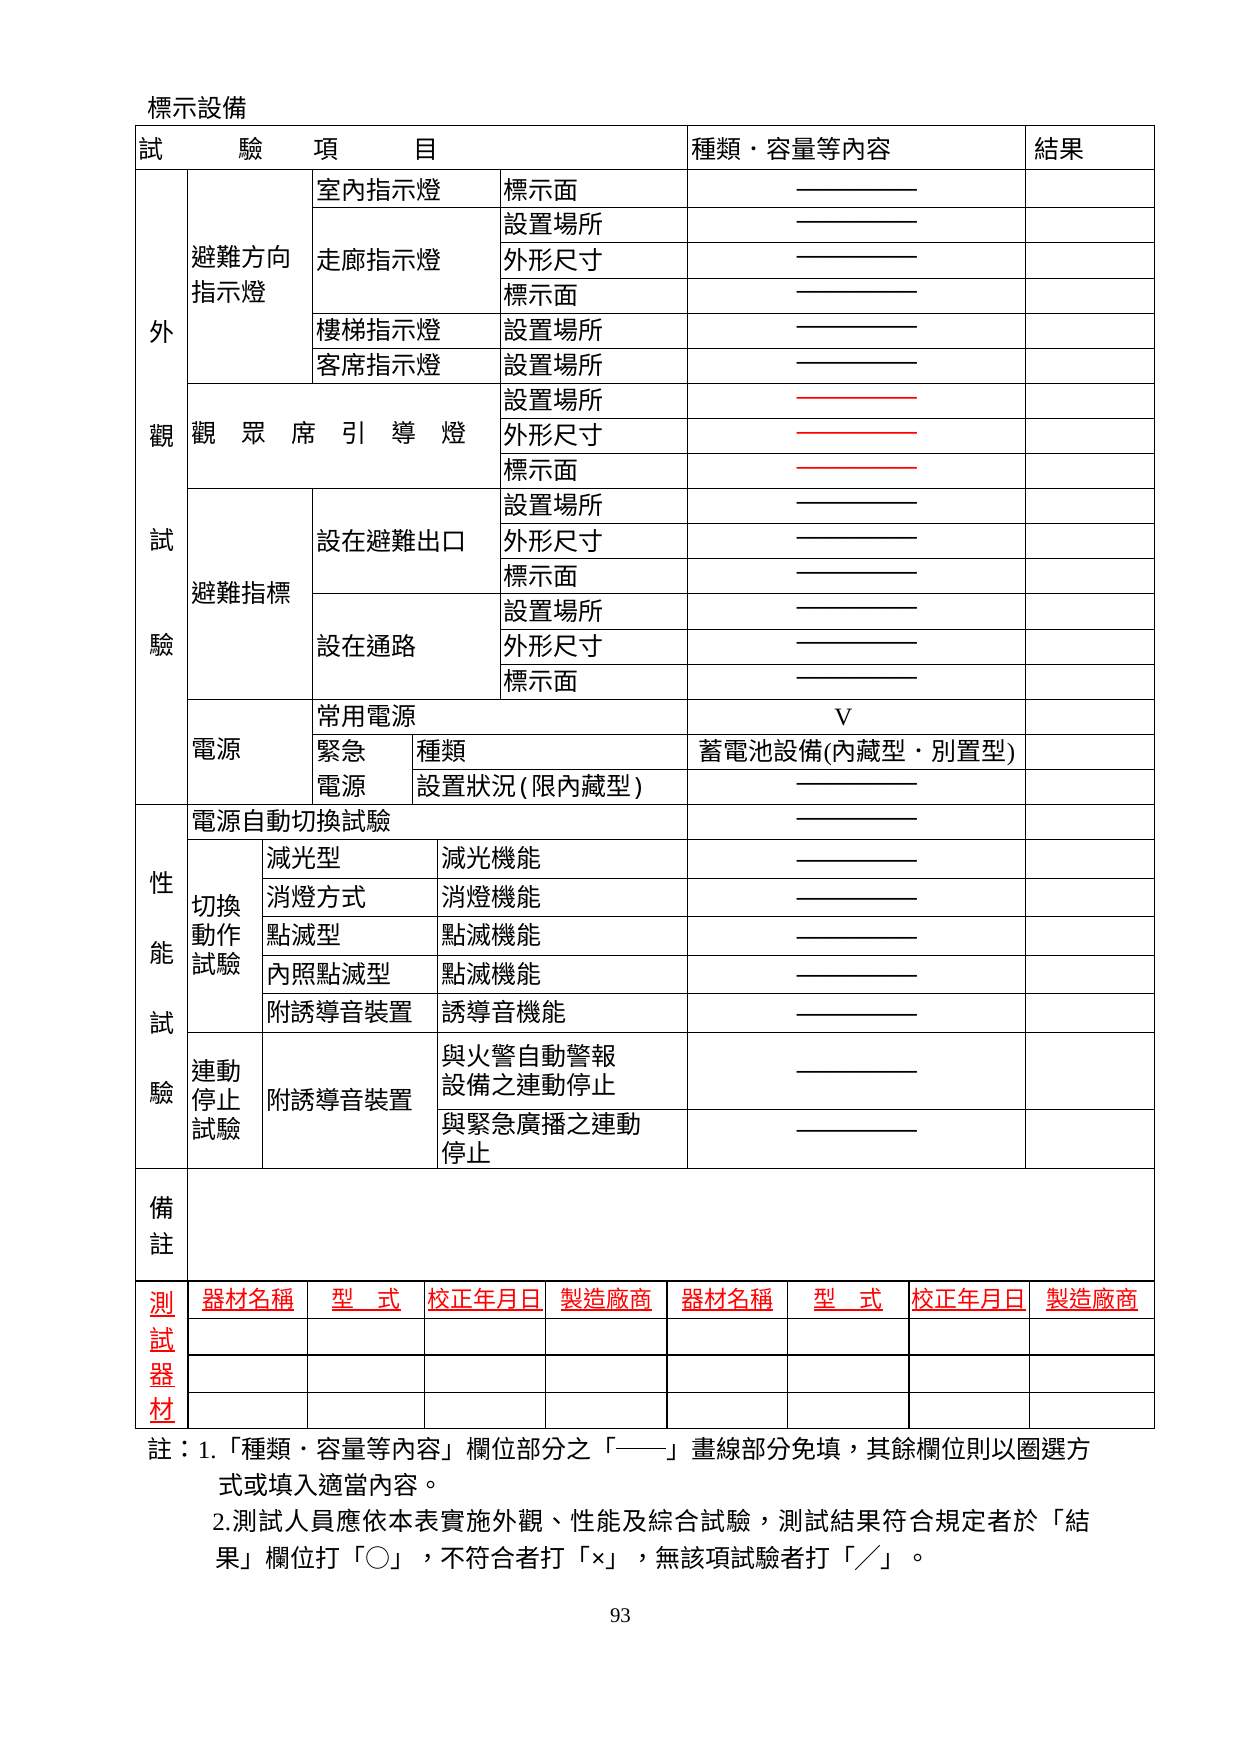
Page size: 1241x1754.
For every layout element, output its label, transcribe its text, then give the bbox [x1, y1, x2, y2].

table_cell 器材名稱 [668, 1282, 787, 1317]
table_cell ──────── [688, 594, 1025, 628]
table_cell ──────── [688, 630, 1025, 663]
table_cell 外形尺寸 [501, 419, 687, 453]
table_cell ──────── [688, 170, 1025, 207]
table_cell 標示面 [501, 279, 687, 312]
table_cell [188, 384, 313, 418]
table_cell [1026, 735, 1154, 769]
table_cell [1026, 805, 1154, 839]
table_cell [308, 1319, 424, 1354]
table_cell [1026, 665, 1154, 699]
table_cell [1026, 170, 1154, 207]
table_cell [308, 1393, 424, 1428]
table_cell 設置場所 [501, 594, 687, 628]
table_cell 常用電源 [313, 700, 687, 734]
table_cell ──────── [688, 454, 1025, 488]
table_cell ──────── [688, 384, 1025, 418]
table_cell [546, 1356, 666, 1391]
table_cell 點滅型 [263, 917, 437, 955]
table_cell 標示面 [501, 665, 687, 699]
text 標示設備 [148, 89, 1092, 125]
table_cell ──────── [688, 994, 1025, 1032]
table_cell [189, 1319, 307, 1354]
table_cell 客席指示燈 [313, 349, 500, 383]
table_cell 製造廠商 [546, 1282, 666, 1317]
table_header 結果 [1026, 126, 1154, 169]
table_cell [425, 1319, 545, 1354]
text 註：1.「種類．容量等內容」欄位部分之「──」畫線部分免填，其餘欄位則以圈選方式或填入適當內容。 [148, 1429, 1092, 1502]
table_cell [188, 170, 312, 207]
table_cell [788, 1319, 908, 1354]
table_cell 內照點滅型 [263, 956, 437, 993]
table_cell [1026, 1033, 1154, 1074]
table_cell [910, 1393, 1029, 1428]
table_cell ──────── [688, 956, 1025, 993]
table_cell 製造廠商 [1030, 1282, 1154, 1317]
table_cell [313, 664, 500, 699]
table_cell [313, 558, 500, 593]
table_cell [1026, 700, 1154, 734]
table_cell [425, 1393, 545, 1428]
table_cell 消燈方式 [263, 879, 437, 916]
table_cell [910, 1319, 1029, 1354]
table_cell [188, 453, 313, 488]
table_cell [1026, 1074, 1154, 1109]
table_cell [1026, 349, 1154, 383]
table_cell 外形尺寸 [501, 524, 687, 558]
table_cell 校正年月日 [910, 1282, 1029, 1317]
table_cell [1026, 879, 1154, 916]
table_cell [1026, 840, 1154, 878]
table_cell ──────── [688, 419, 1025, 453]
table_cell 標示面 [501, 170, 687, 207]
table_cell 緊急 [313, 735, 412, 769]
table_cell [313, 594, 500, 628]
table_cell [788, 1393, 908, 1428]
table_cell [1026, 454, 1154, 488]
table_cell 電源自動切換試驗 [188, 805, 687, 839]
table_cell ──────── [688, 243, 1025, 277]
table_cell 設在避難出口 [313, 523, 500, 558]
table_cell 外形尺寸 [501, 243, 687, 277]
table_cell 標示面 [501, 559, 687, 593]
table_cell [1026, 994, 1154, 1032]
table_cell [1026, 489, 1154, 523]
table_cell [1030, 1356, 1154, 1391]
table_cell 避難方向 [188, 242, 312, 277]
table_cell [313, 489, 500, 523]
table_cell 蓄電池設備(內藏型．別置型) [688, 735, 1025, 769]
table_cell 與緊急廣播之連動 停止 [438, 1110, 687, 1168]
table_cell [188, 1169, 1154, 1280]
table_cell [313, 453, 500, 488]
table_cell [1026, 1110, 1154, 1168]
table_cell [188, 769, 312, 804]
table_cell ──────── [688, 879, 1025, 916]
table_cell 電源 [313, 769, 412, 804]
table_cell ──────── [688, 208, 1025, 242]
table_cell ──────── [688, 1110, 1025, 1168]
table_cell 切換動作 試驗 [188, 840, 262, 1032]
table_cell ──────── [688, 559, 1025, 593]
table_cell ──────── [688, 665, 1025, 699]
table_cell 型 式 [788, 1282, 908, 1317]
table_cell 設置場所 [501, 489, 687, 523]
table_header 試 驗 項 目1 [136, 126, 687, 169]
table_cell [1026, 630, 1154, 663]
table_cell 走廊指示燈 [313, 242, 500, 277]
table_cell [189, 1393, 307, 1428]
table_cell ──────── [688, 279, 1025, 312]
table_cell [313, 278, 500, 312]
table_cell [313, 384, 500, 418]
table_cell [1030, 1319, 1154, 1354]
table_cell 設置場所 [501, 349, 687, 383]
table_cell [188, 313, 312, 348]
table_cell [1026, 594, 1154, 628]
table_cell 外形尺寸 [501, 630, 687, 663]
table_cell 標示面 [501, 454, 687, 488]
table_cell ──────── [688, 1033, 1025, 1109]
table_cell 室內指示燈 [313, 170, 500, 207]
table_cell [1026, 243, 1154, 277]
table_cell [1026, 314, 1154, 348]
table_cell 設置場所 [501, 314, 687, 348]
table_cell [668, 1356, 787, 1391]
table_cell 減光型 [263, 840, 437, 878]
table_cell [188, 700, 312, 734]
table_cell 外 觀 試 驗 [136, 170, 187, 804]
table_cell [308, 1356, 424, 1391]
table_cell ──────── [688, 489, 1025, 523]
table_cell 設置場所 [501, 208, 687, 242]
table_cell 設置狀況(限內藏型) [413, 770, 687, 804]
table_cell 測試 器 材 [136, 1282, 187, 1428]
table_cell [788, 1356, 908, 1391]
table_cell 樓梯指示燈 [313, 314, 500, 348]
table_cell 消燈機能 [438, 879, 687, 916]
table_cell [668, 1319, 787, 1354]
table_cell [188, 207, 312, 242]
table_cell [1026, 524, 1154, 558]
table_cell 觀 眾 席 引 導 燈 [188, 418, 500, 453]
table_cell [1026, 208, 1154, 242]
table_cell ──────── [688, 314, 1025, 348]
table_cell 電源 [188, 734, 312, 769]
table_cell [668, 1393, 787, 1428]
table_cell 性 能 試 驗 [136, 805, 187, 1168]
table_cell [1026, 956, 1154, 993]
table_cell 設置場所 [501, 384, 687, 418]
table_cell 附誘導音裝置 [263, 994, 437, 1032]
table_cell ──────── [688, 840, 1025, 878]
table_cell 器材名稱 [189, 1282, 307, 1317]
table_cell 型 式 [308, 1282, 424, 1317]
table_cell [546, 1393, 666, 1428]
table_cell 與火警自動警報 設備之連動停止 [438, 1033, 687, 1109]
table_cell [189, 1356, 307, 1391]
text 2.測試人員應依本表實施外觀、性能及綜合試驗，測試結果符合規定者於「結果」欄位打「○」，不符合者打「×」，無該項試驗者打「╱」。 [148, 1502, 1092, 1574]
table_cell 備 註 [136, 1169, 187, 1280]
table_cell [1026, 770, 1154, 804]
table_cell 種類 [413, 735, 687, 769]
table_cell 附誘導音裝置 [263, 1033, 437, 1168]
table_cell 校正年月日 [425, 1282, 545, 1317]
table_cell [1026, 384, 1154, 418]
table_cell ──────── [688, 524, 1025, 558]
table_cell 點滅機能 [438, 917, 687, 955]
table_cell [1026, 419, 1154, 453]
table_cell [1026, 279, 1154, 312]
table_cell ──────── [688, 917, 1025, 955]
table_cell [910, 1356, 1029, 1391]
table_cell 連動停止 試驗 [188, 1033, 262, 1168]
table_cell [546, 1319, 666, 1354]
table_cell 誘導音機能 [438, 994, 687, 1032]
table_cell [188, 348, 312, 383]
table_cell 指示燈 [188, 278, 312, 312]
table_cell [425, 1356, 545, 1391]
table_cell V [688, 700, 1025, 734]
table_header 種類．容量等內容 [688, 126, 1025, 169]
table_cell 設在通路 [313, 629, 500, 663]
table_cell ──────── [688, 805, 1025, 839]
table_cell [313, 208, 500, 242]
table_cell 減光機能 [438, 840, 687, 878]
table_cell [1026, 559, 1154, 593]
table_cell ──────── [688, 349, 1025, 383]
table_cell [1030, 1393, 1154, 1428]
table_cell 避難指標 [188, 489, 312, 699]
table_cell [1026, 917, 1154, 955]
table_cell ──────── [688, 770, 1025, 804]
table_cell 點滅機能 [438, 956, 687, 993]
